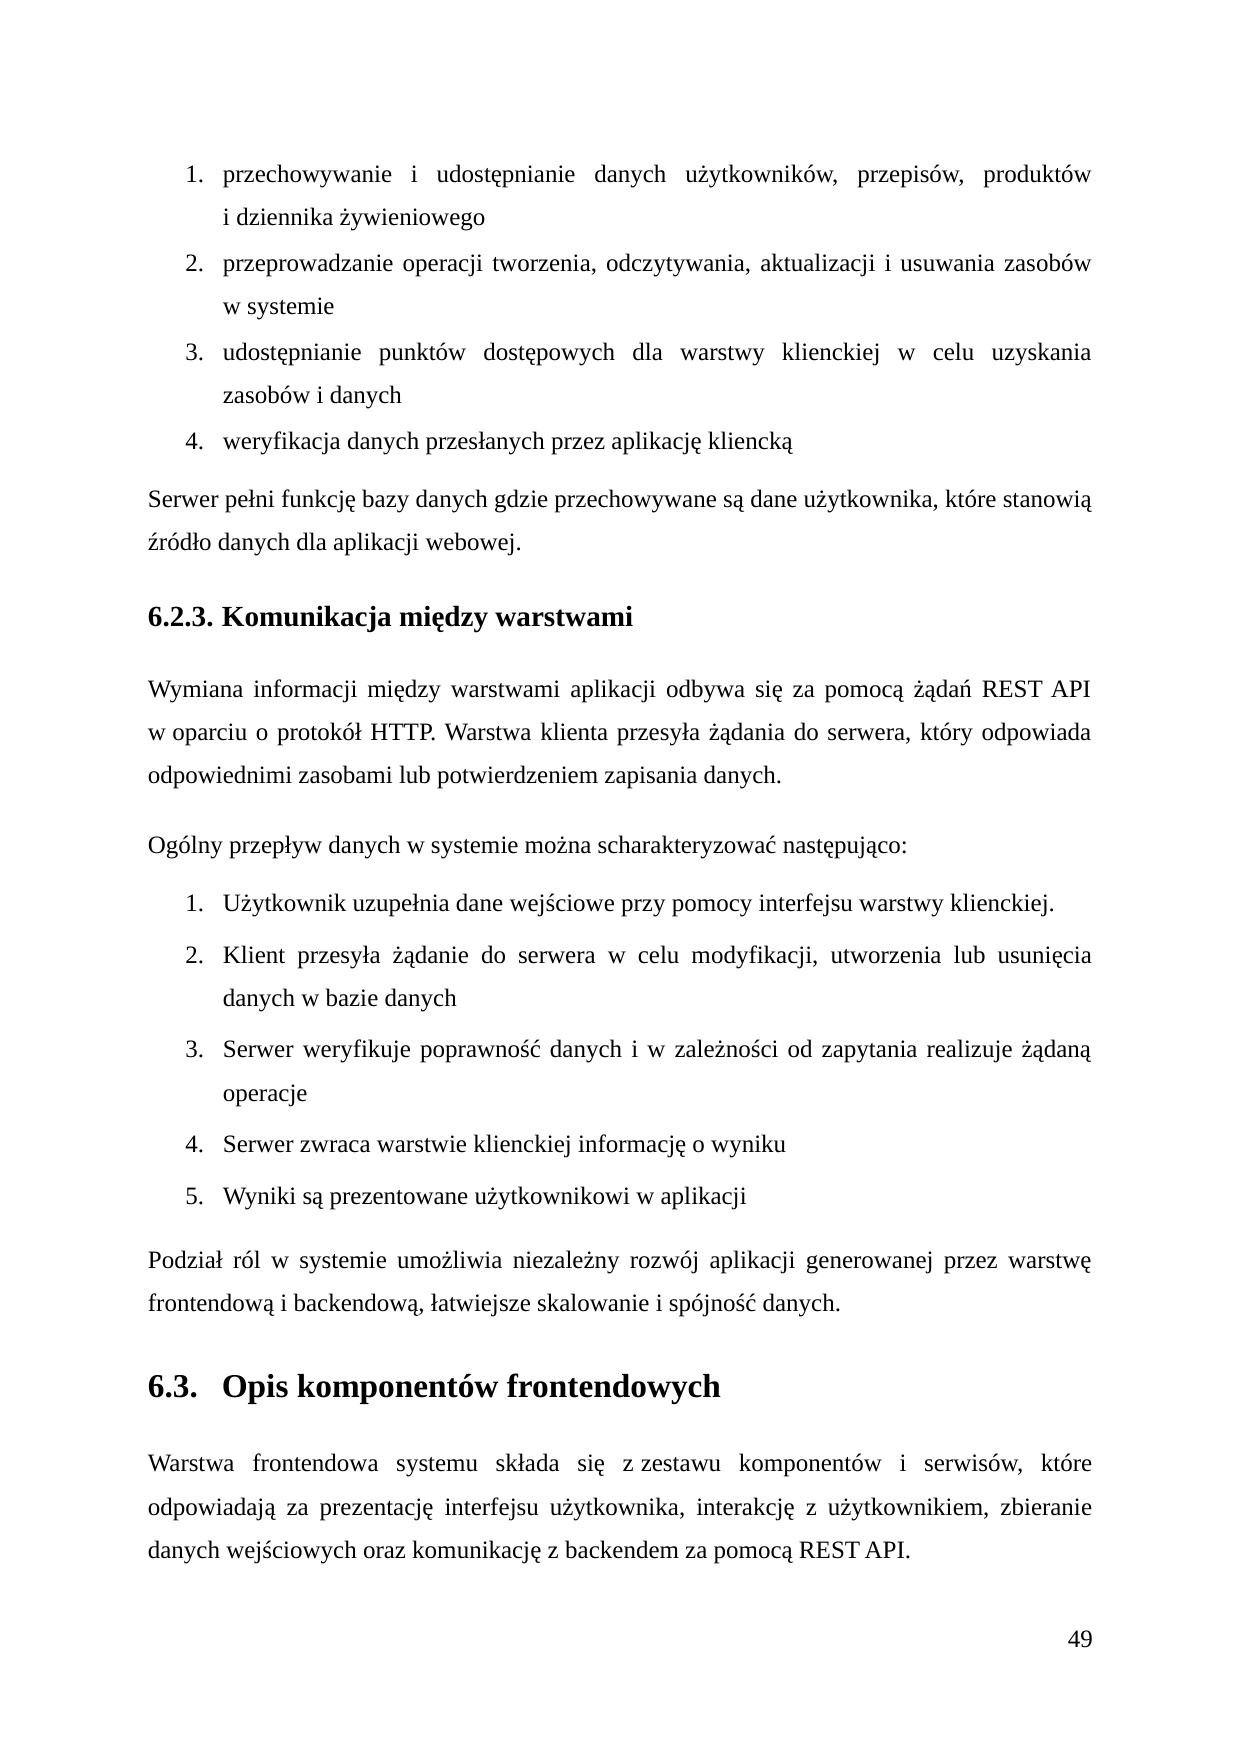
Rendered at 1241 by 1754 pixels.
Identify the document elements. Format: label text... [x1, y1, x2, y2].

list weryfikacja danych przesłanych przez aplikację kliencką [185, 426, 1092, 455]
list przeprowadzanie operacji tworzenia, odczytywania, aktualizacji i usuwania zasobów w systemie [185, 248, 1092, 320]
subtitle Komunikacja między warstwami [148, 599, 1092, 633]
list Serwer weryfikuje poprawność danych i w zależności od zapytania realizuje żądaną operacje [185, 1034, 1092, 1106]
text Warstwa frontendowa systemu składa się z zestawu komponentów i serwisów, które odpowiadają za prezentację interfejsu użytkownika, interakcję z użytkownikiem, zbieranie danych wejściowych oraz komunikację z backendem za pomocą REST API. [148, 1448, 1092, 1563]
subtitle Opis komponentów frontendowych [148, 1367, 1092, 1405]
list Wyniki są prezentowane użytkownikowi w aplikacji [185, 1181, 1092, 1210]
list Użytkownik uzupełnia dane wejściowe przy pomocy interfejsu warstwy klienckiej. [185, 888, 1092, 917]
text Wymiana informacji między warstwami aplikacji odbywa się za pomocą żądań REST API w oparciu o protokół HTTP. Warstwa klienta przesyła żądania do serwera, który odpowiada odpowiednimi zasobami lub potwierdzeniem zapisania danych. [148, 674, 1092, 789]
list przechowywanie i udostępnianie danych użytkowników, przepisów, produktów i dziennika żywieniowego [185, 159, 1092, 231]
list Serwer zwraca warstwie klienckiej informację o wyniku [185, 1129, 1092, 1158]
list udostępnianie punktów dostępowych dla warstwy klienckiej w celu uzyskania zasobów i danych [185, 337, 1092, 409]
text Serwer pełni funkcję bazy danych gdzie przechowywane są dane użytkownika, które stanowią źródło danych dla aplikacji webowej. [148, 484, 1092, 556]
text Podział ról w systemie umożliwia niezależny rozwój aplikacji generowanej przez warstwę frontendową i backendową, łatwiejsze skalowanie i spójność danych. [148, 1245, 1092, 1317]
text Ogólny przepływ danych w systemie można scharakteryzować następująco: [148, 830, 1092, 859]
list Klient przesyła żądanie do serwera w celu modyfikacji, utworzenia lub usunięcia danych w bazie danych [185, 940, 1092, 1012]
